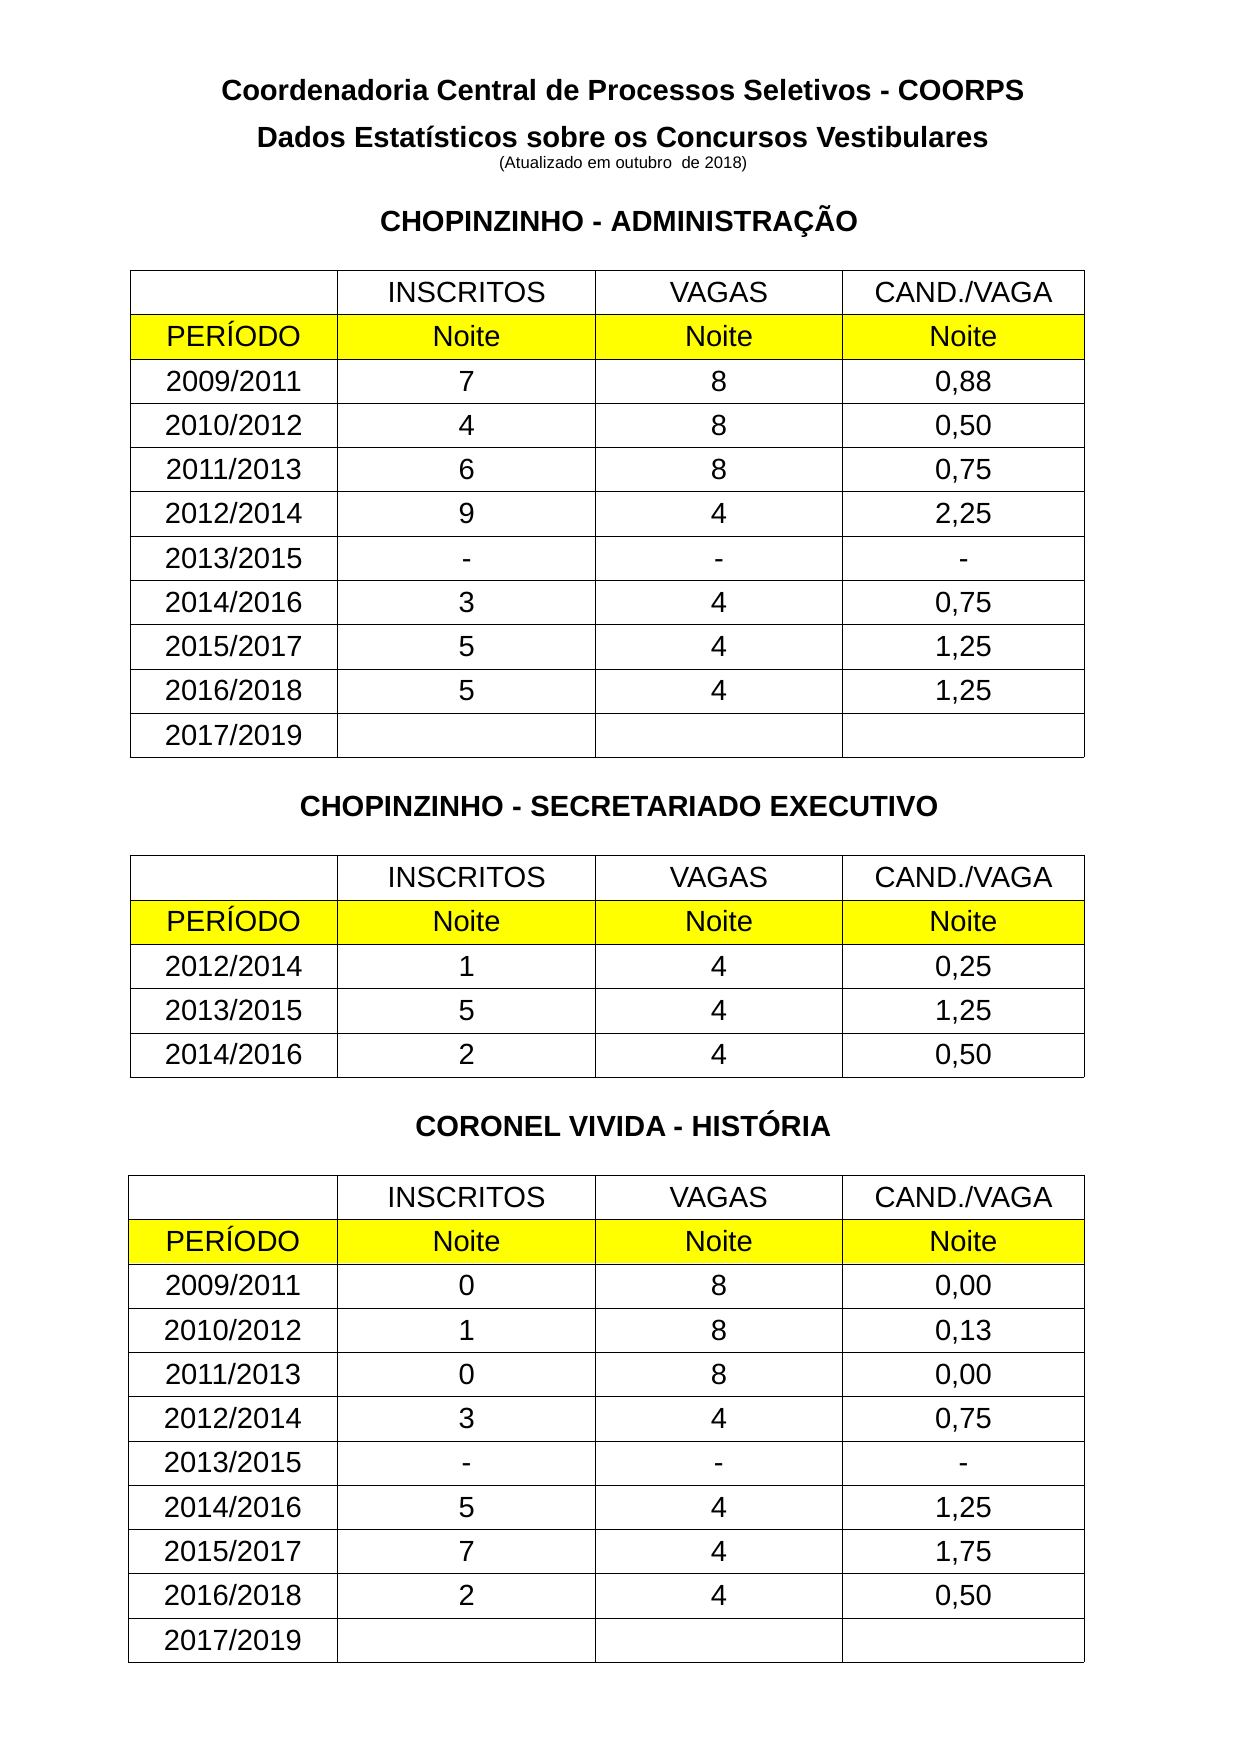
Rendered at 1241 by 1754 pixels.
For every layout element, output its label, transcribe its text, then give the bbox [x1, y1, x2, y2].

table_cell [843, 1619, 1084, 1662]
table_cell Noite [338, 315, 595, 359]
table_cell 8 [596, 404, 842, 447]
table_cell PERÍODO [129, 1220, 337, 1263]
table_header VAGAS [596, 856, 842, 899]
subtitle CORONEL VIVIDA - HISTÓRIA [53, 1109, 1193, 1142]
table_cell 0,13 [843, 1309, 1084, 1352]
table_cell - [338, 1442, 595, 1485]
table_cell 2012/2014 [129, 1397, 337, 1441]
table_cell 2016/2018 [129, 1574, 337, 1618]
table_cell 9 [338, 492, 595, 536]
table_cell 2010/2012 [129, 1309, 337, 1352]
table_cell 2015/2017 [131, 625, 337, 668]
table_cell 1,25 [843, 989, 1084, 1032]
table_cell [596, 1619, 842, 1662]
table_cell 7 [338, 1530, 595, 1573]
table_cell 2012/2014 [131, 945, 337, 988]
table_cell 1,25 [843, 670, 1084, 713]
table_cell 4 [596, 492, 842, 536]
table_cell - [843, 537, 1084, 580]
table_header CAND./VAGA [843, 1176, 1084, 1219]
table_cell Noite [843, 315, 1084, 359]
table_cell 0,75 [843, 581, 1084, 624]
table_cell 3 [338, 581, 595, 624]
table_header INSCRITOS [338, 271, 595, 314]
table_cell 0,50 [843, 404, 1084, 447]
table_cell 0,75 [843, 1397, 1084, 1441]
table_cell Noite [338, 901, 595, 944]
table_cell 2 [338, 1034, 595, 1077]
table_cell 4 [596, 1397, 842, 1441]
table_header [129, 1176, 337, 1219]
table_cell 5 [338, 625, 595, 668]
table_cell 2009/2011 [131, 360, 337, 403]
table_cell 1,25 [843, 1486, 1084, 1529]
table_cell 0,00 [843, 1353, 1084, 1396]
table_cell 4 [596, 989, 842, 1032]
table_cell 3 [338, 1397, 595, 1441]
table_cell 5 [338, 989, 595, 1032]
table_cell 2,25 [843, 492, 1084, 536]
table_cell 2013/2015 [129, 1442, 337, 1485]
table_cell [338, 1619, 595, 1662]
table_cell 4 [596, 625, 842, 668]
table_cell 8 [596, 1309, 842, 1352]
table_cell 0,00 [843, 1265, 1084, 1308]
table_cell 2014/2016 [131, 581, 337, 624]
table_cell 4 [596, 670, 842, 713]
table_cell 0,88 [843, 360, 1084, 403]
table_header INSCRITOS [338, 856, 595, 899]
table_cell 2017/2019 [131, 714, 337, 757]
table_cell 2011/2013 [129, 1353, 337, 1396]
table_cell 6 [338, 448, 595, 491]
table_cell - [843, 1442, 1084, 1485]
table_cell - [338, 537, 595, 580]
table_cell 4 [596, 945, 842, 988]
table_cell PERÍODO [131, 315, 337, 359]
table_cell 4 [596, 1486, 842, 1529]
table_cell 2014/2016 [131, 1034, 337, 1077]
table_cell 2017/2019 [129, 1619, 337, 1662]
table_cell 8 [596, 448, 842, 491]
table_cell 2012/2014 [131, 492, 337, 536]
table_cell 4 [596, 1530, 842, 1573]
table_cell 4 [338, 404, 595, 447]
table_cell 2013/2015 [131, 989, 337, 1032]
table_cell 0,50 [843, 1034, 1084, 1077]
table_cell 4 [596, 1574, 842, 1618]
table_header INSCRITOS [338, 1176, 595, 1219]
table_cell 2013/2015 [131, 537, 337, 580]
table_cell Noite [596, 1220, 842, 1263]
table_cell 2015/2017 [129, 1530, 337, 1573]
table_header CAND./VAGA [843, 856, 1084, 899]
table_header CAND./VAGA [843, 271, 1084, 314]
subtitle CHOPINZINHO - ADMINISTRAÇÃO [53, 205, 1193, 237]
table_cell 2014/2016 [129, 1486, 337, 1529]
table_cell 5 [338, 670, 595, 713]
table_cell 8 [596, 1353, 842, 1396]
table_cell 1 [338, 1309, 595, 1352]
table_cell 0,75 [843, 448, 1084, 491]
table_cell PERÍODO [131, 901, 337, 944]
table_cell 0,25 [843, 945, 1084, 988]
table_cell 1,25 [843, 625, 1084, 668]
table_header [131, 856, 337, 899]
table_cell [843, 714, 1084, 757]
table_cell 0 [338, 1265, 595, 1308]
table_cell [338, 714, 595, 757]
table_cell Noite [338, 1220, 595, 1263]
table_cell 5 [338, 1486, 595, 1529]
table_cell 1 [338, 945, 595, 988]
table_cell 8 [596, 1265, 842, 1308]
table_cell Noite [596, 901, 842, 944]
table_cell Noite [596, 315, 842, 359]
table_cell 2 [338, 1574, 595, 1618]
table_cell 2009/2011 [129, 1265, 337, 1308]
table_header VAGAS [596, 271, 842, 314]
table_cell 4 [596, 1034, 842, 1077]
table_header VAGAS [596, 1176, 842, 1219]
table_cell 1,75 [843, 1530, 1084, 1573]
table_header [131, 271, 337, 314]
table_cell Noite [843, 901, 1084, 944]
table_cell 0 [338, 1353, 595, 1396]
table_cell - [596, 1442, 842, 1485]
table_cell Noite [843, 1220, 1084, 1263]
table_cell 2010/2012 [131, 404, 337, 447]
table_cell 7 [338, 360, 595, 403]
table_cell - [596, 537, 842, 580]
table_cell 8 [596, 360, 842, 403]
subtitle CHOPINZINHO - SECRETARIADO EXECUTIVO [53, 790, 1193, 823]
table_cell [596, 714, 842, 757]
table_cell 2016/2018 [131, 670, 337, 713]
table_cell 2011/2013 [131, 448, 337, 491]
table_cell 0,50 [843, 1574, 1084, 1618]
table_cell 4 [596, 581, 842, 624]
